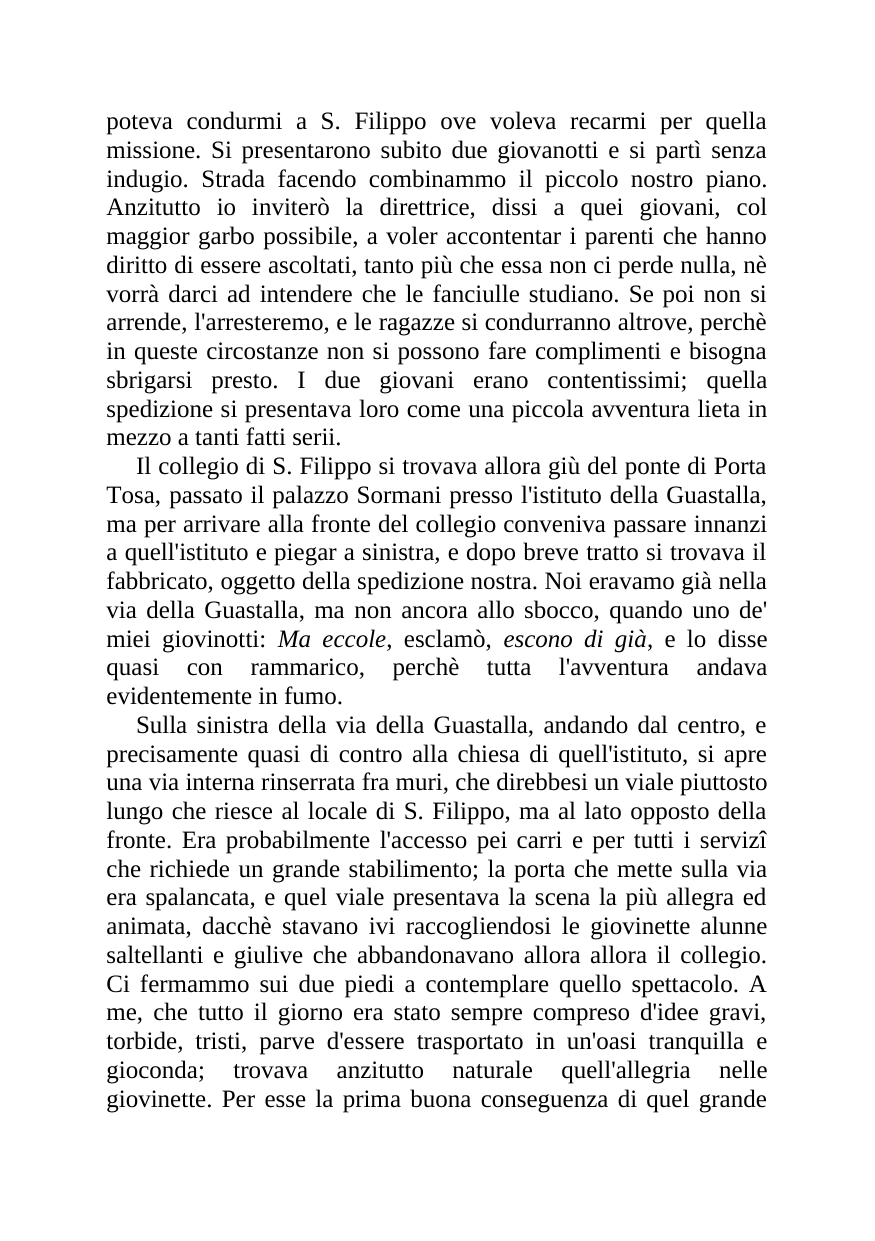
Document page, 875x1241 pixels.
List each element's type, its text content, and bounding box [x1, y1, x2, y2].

text Sulla sinistra della via della Guastalla, andando dal centro, e precisamente quasi di contro alla chiesa di quell'istituto, si apre una via interna rinserrata fra muri, che direbbesi un viale piuttosto lungo che riesce al locale di S. Filippo, ma al lato opposto della fronte. Era probabilmente l'accesso pei carri e per tutti i servizî che richiede un grande stabilimento; la porta che mette sulla via era spalancata, e quel viale presentava la scena la più allegra ed animata, dacchè stavano ivi raccogliendosi le giovinette alunne saltellanti e giulive che abbandonavano allora allora il collegio. Ci fermammo sui due piedi a contemplare quello spettacolo. A me, che tutto il giorno era stato sempre compreso d'idee gravi, torbide, tristi, parve d'essere trasportato in un'oasi tranquilla e gioconda; trovava anzitutto naturale quell'allegria nelle giovinette. Per esse la prima buona conseguenza di quel grande [106, 710, 768, 1112]
text poteva condurmi a S. Filippo ove voleva recarmi per quella missione. Si presentarono subito due giovanotti e si partì senza indugio. Strada facendo combinammo il piccolo nostro piano. Anzitutto io inviterò la direttrice, dissi a quei giovani, col maggior garbo possibile, a voler accontentar i parenti che hanno diritto di essere ascoltati, tanto più che essa non ci perde nulla, nè vorrà darci ad intendere che le fanciulle studiano. Se poi non si arrende, l'arresteremo, e le ragazze si condurranno altrove, perchè in queste circostanze non si possono fare complimenti e bisogna sbrigarsi presto. I due giovani erano contentissimi; quella spedizione si presentava loro come una piccola avventura lieta in mezzo a tanti fatti serii. [106, 106, 768, 451]
text Il collegio di S. Filippo si trovava allora giù del ponte di Porta Tosa, passato il palazzo Sormani presso l'istituto della Guastalla, ma per arrivare alla fronte del collegio conveniva passare innanzi a quell'istituto e piegar a sinistra, e dopo breve tratto si trovava il fabbricato, oggetto della spedizione nostra. Noi eravamo già nella via della Guastalla, ma non ancora allo sbocco, quando uno de' miei giovinotti: Ma eccole, esclamò, escono di già, e lo disse quasi con rammarico, perchè tutta l'avventura andava evidentemente in fumo. [106, 451, 768, 710]
